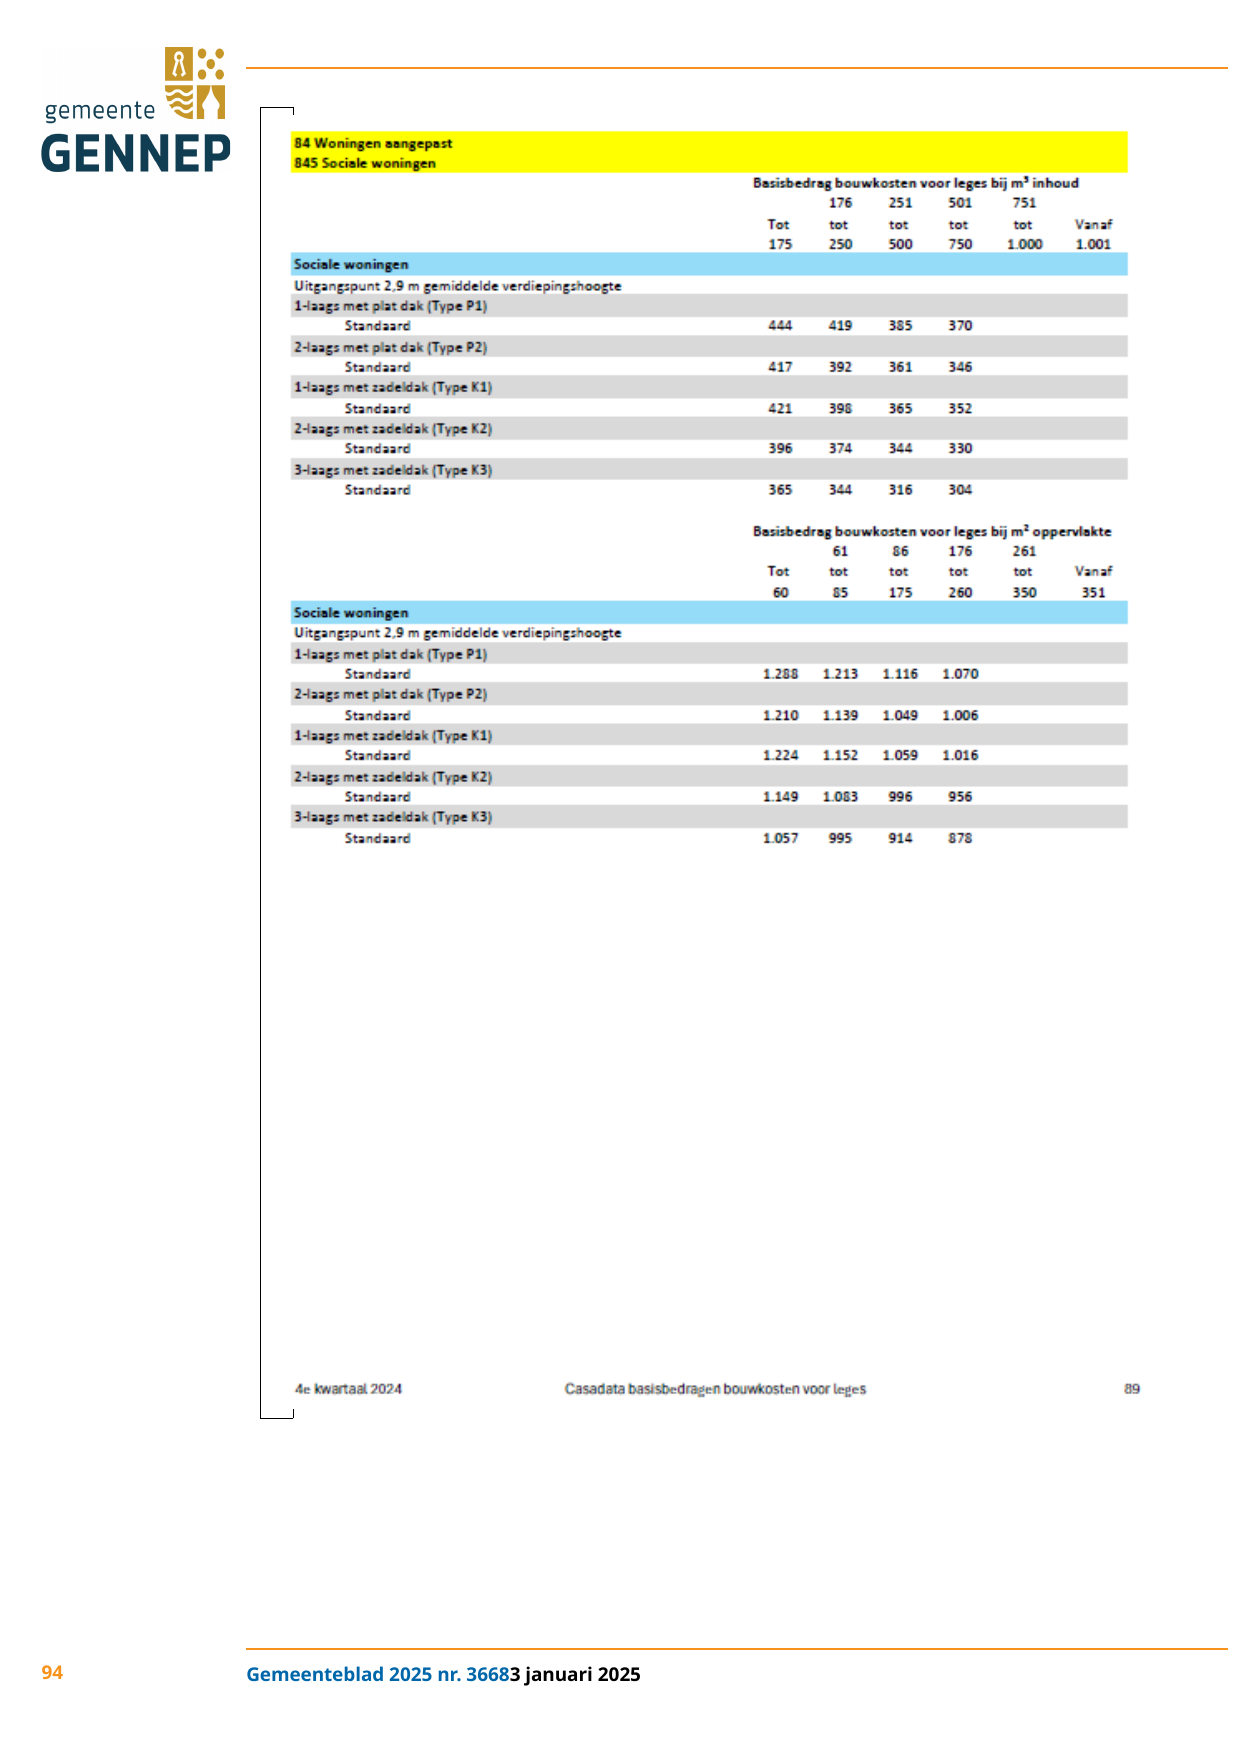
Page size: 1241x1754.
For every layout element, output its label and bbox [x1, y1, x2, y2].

picture [41, 47, 231, 172]
picture [268, 115, 1173, 1409]
